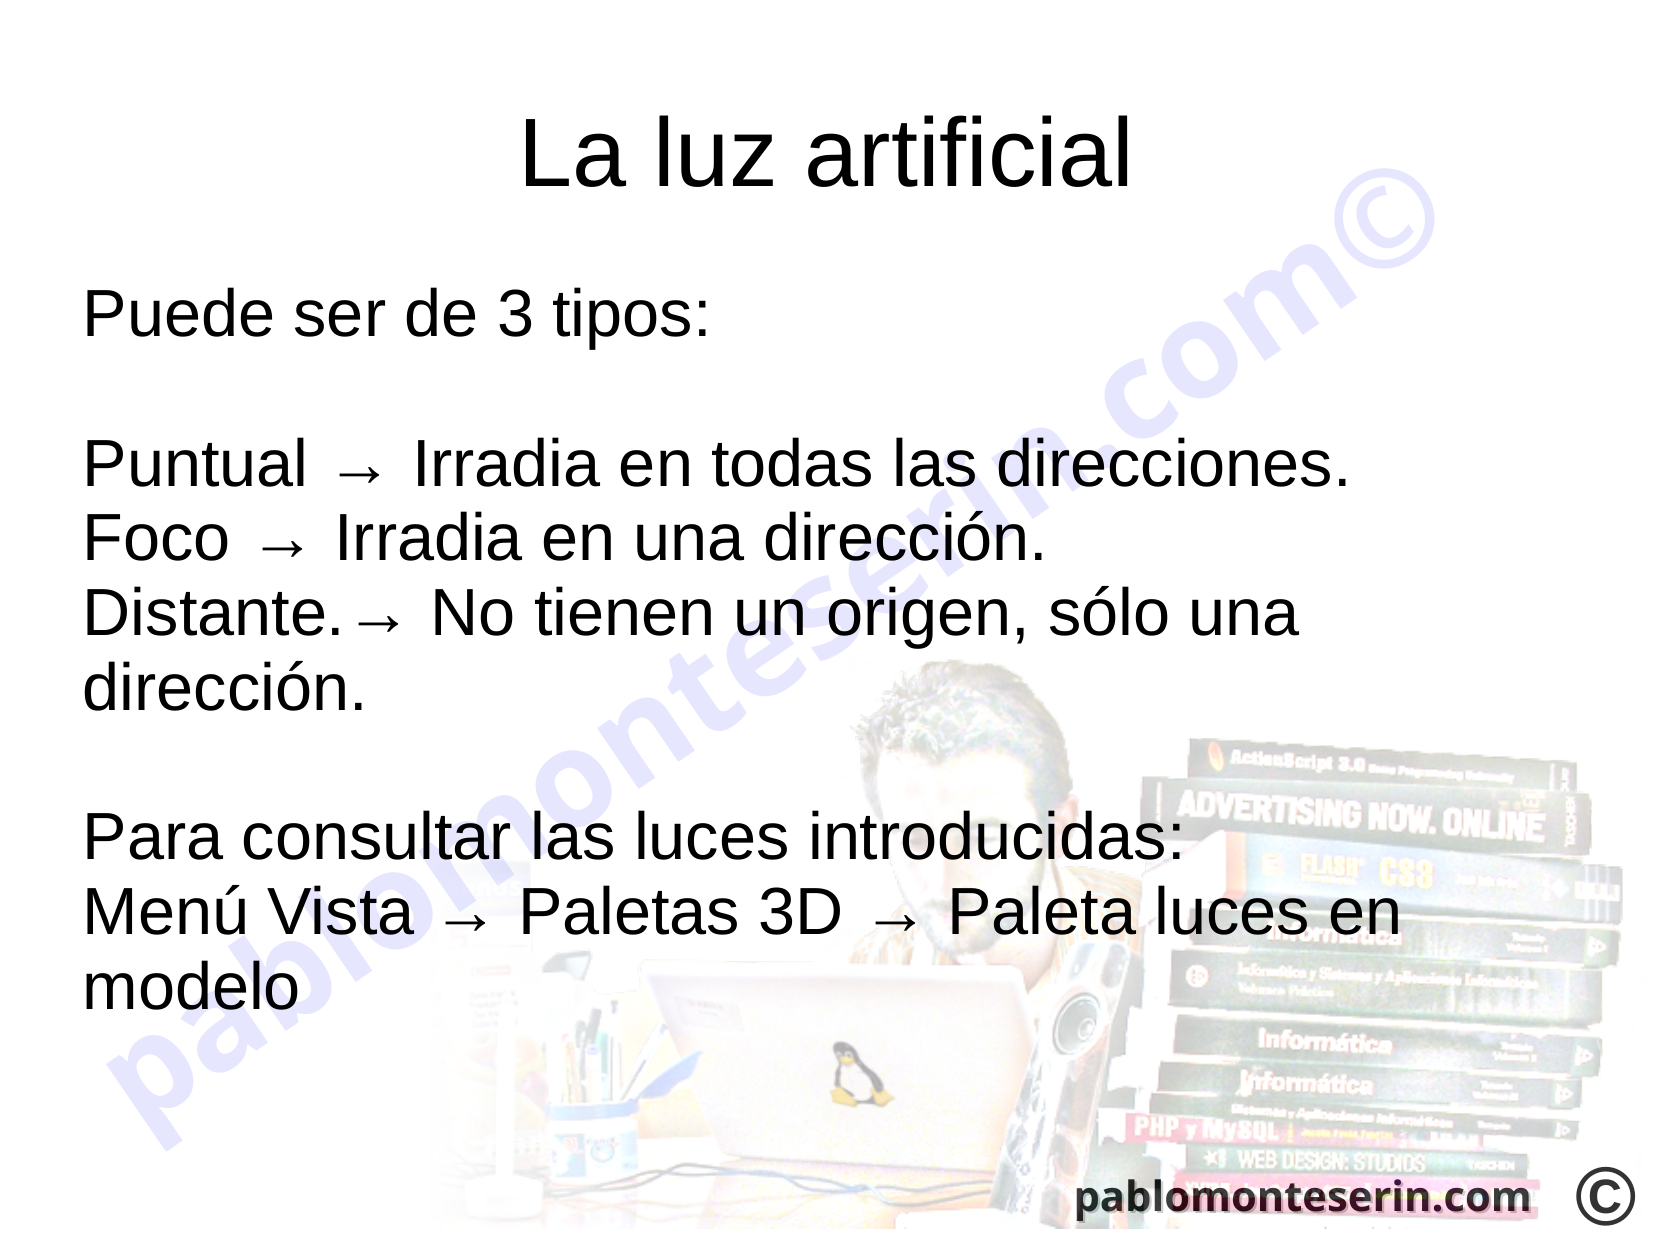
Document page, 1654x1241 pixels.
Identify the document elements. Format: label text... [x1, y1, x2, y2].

picture [412, 640, 1654, 1229]
subtitle Puede ser de 3 tipos: Puntual → Irradia en todas las direcciones. Foco → Irradia en una dirección. Distante.→ No tienen un origen, sólo una dirección. Para consultar las luces introducidas: Menú Vista → Paletas 3D → Paleta luces en modelo [82, 275, 1571, 1024]
title La luz artificial [82, 49, 1571, 257]
